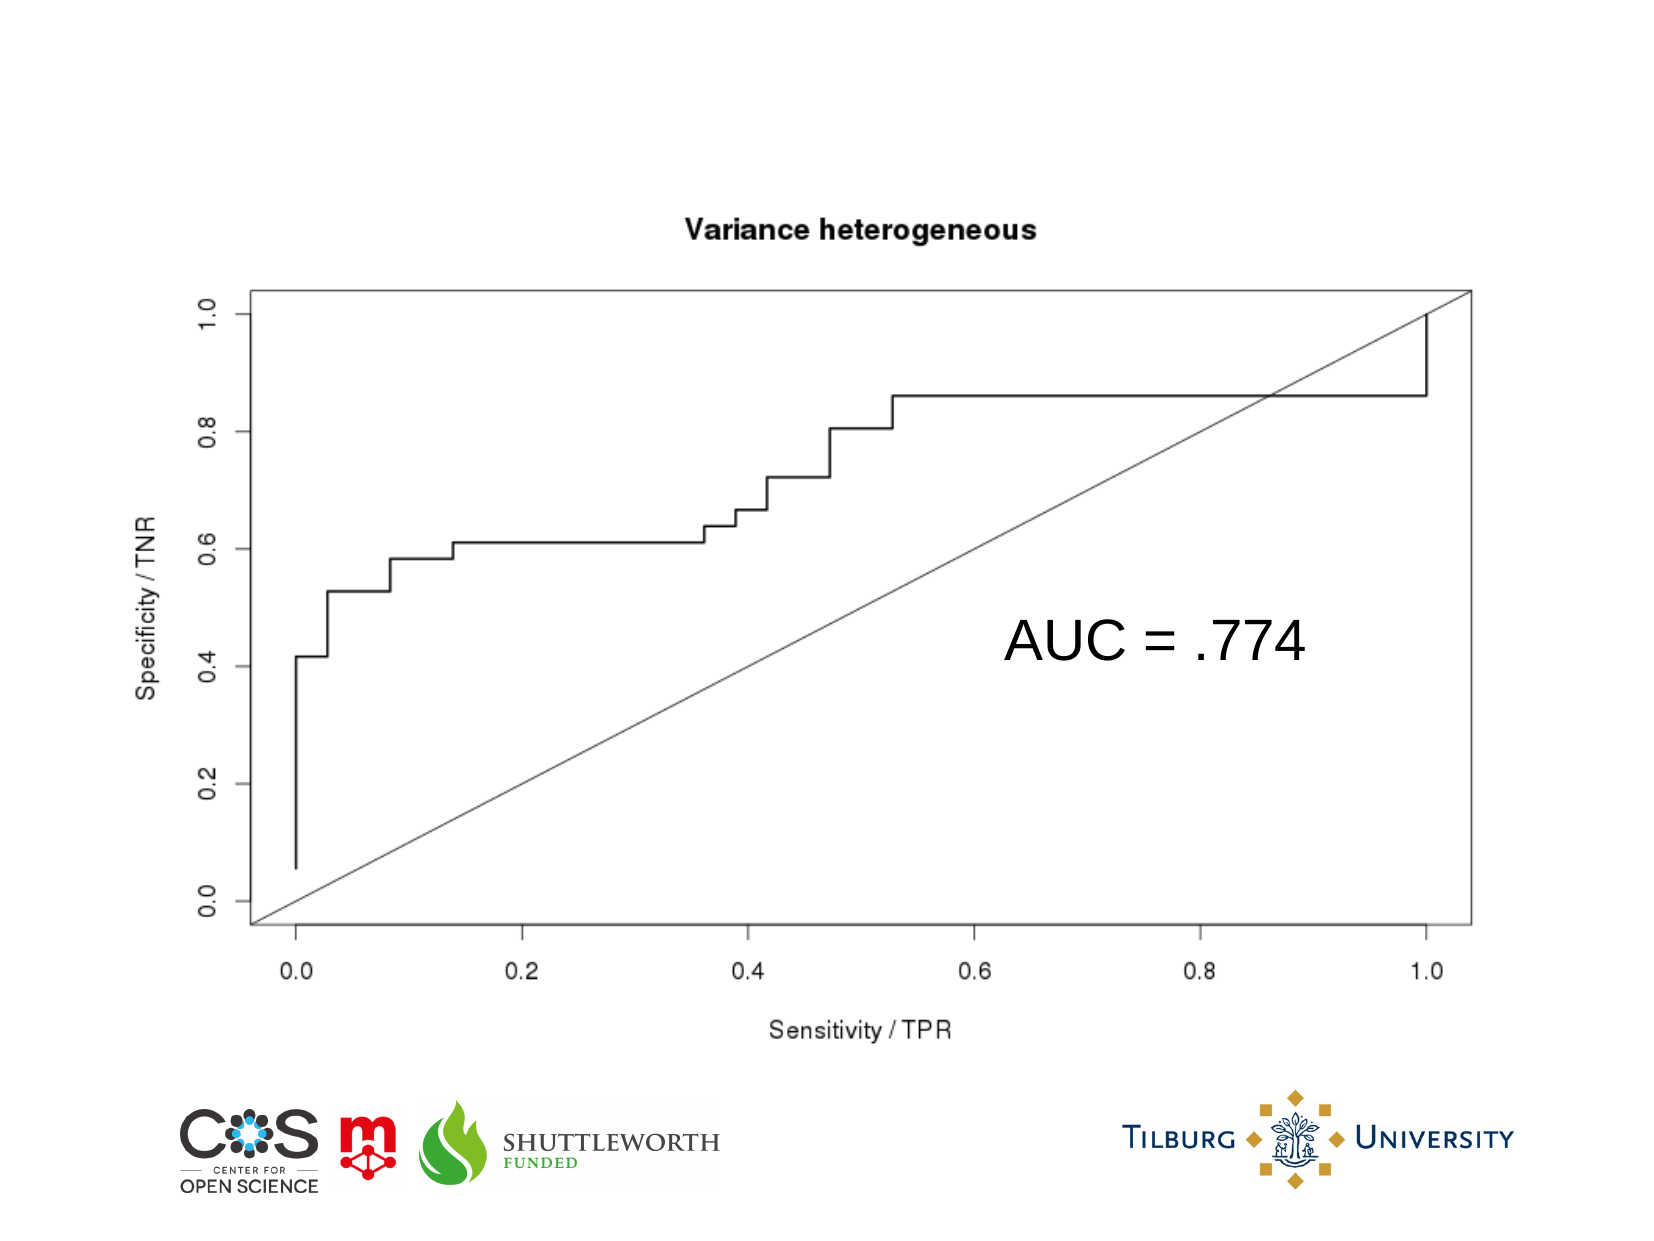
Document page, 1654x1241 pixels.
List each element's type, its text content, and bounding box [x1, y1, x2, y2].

picture [330, 1109, 406, 1186]
picture [180, 1109, 318, 1193]
picture [128, 168, 1535, 1078]
picture [1110, 1079, 1526, 1199]
text_box AUC = .774 [990, 600, 1456, 680]
picture [419, 1100, 720, 1185]
